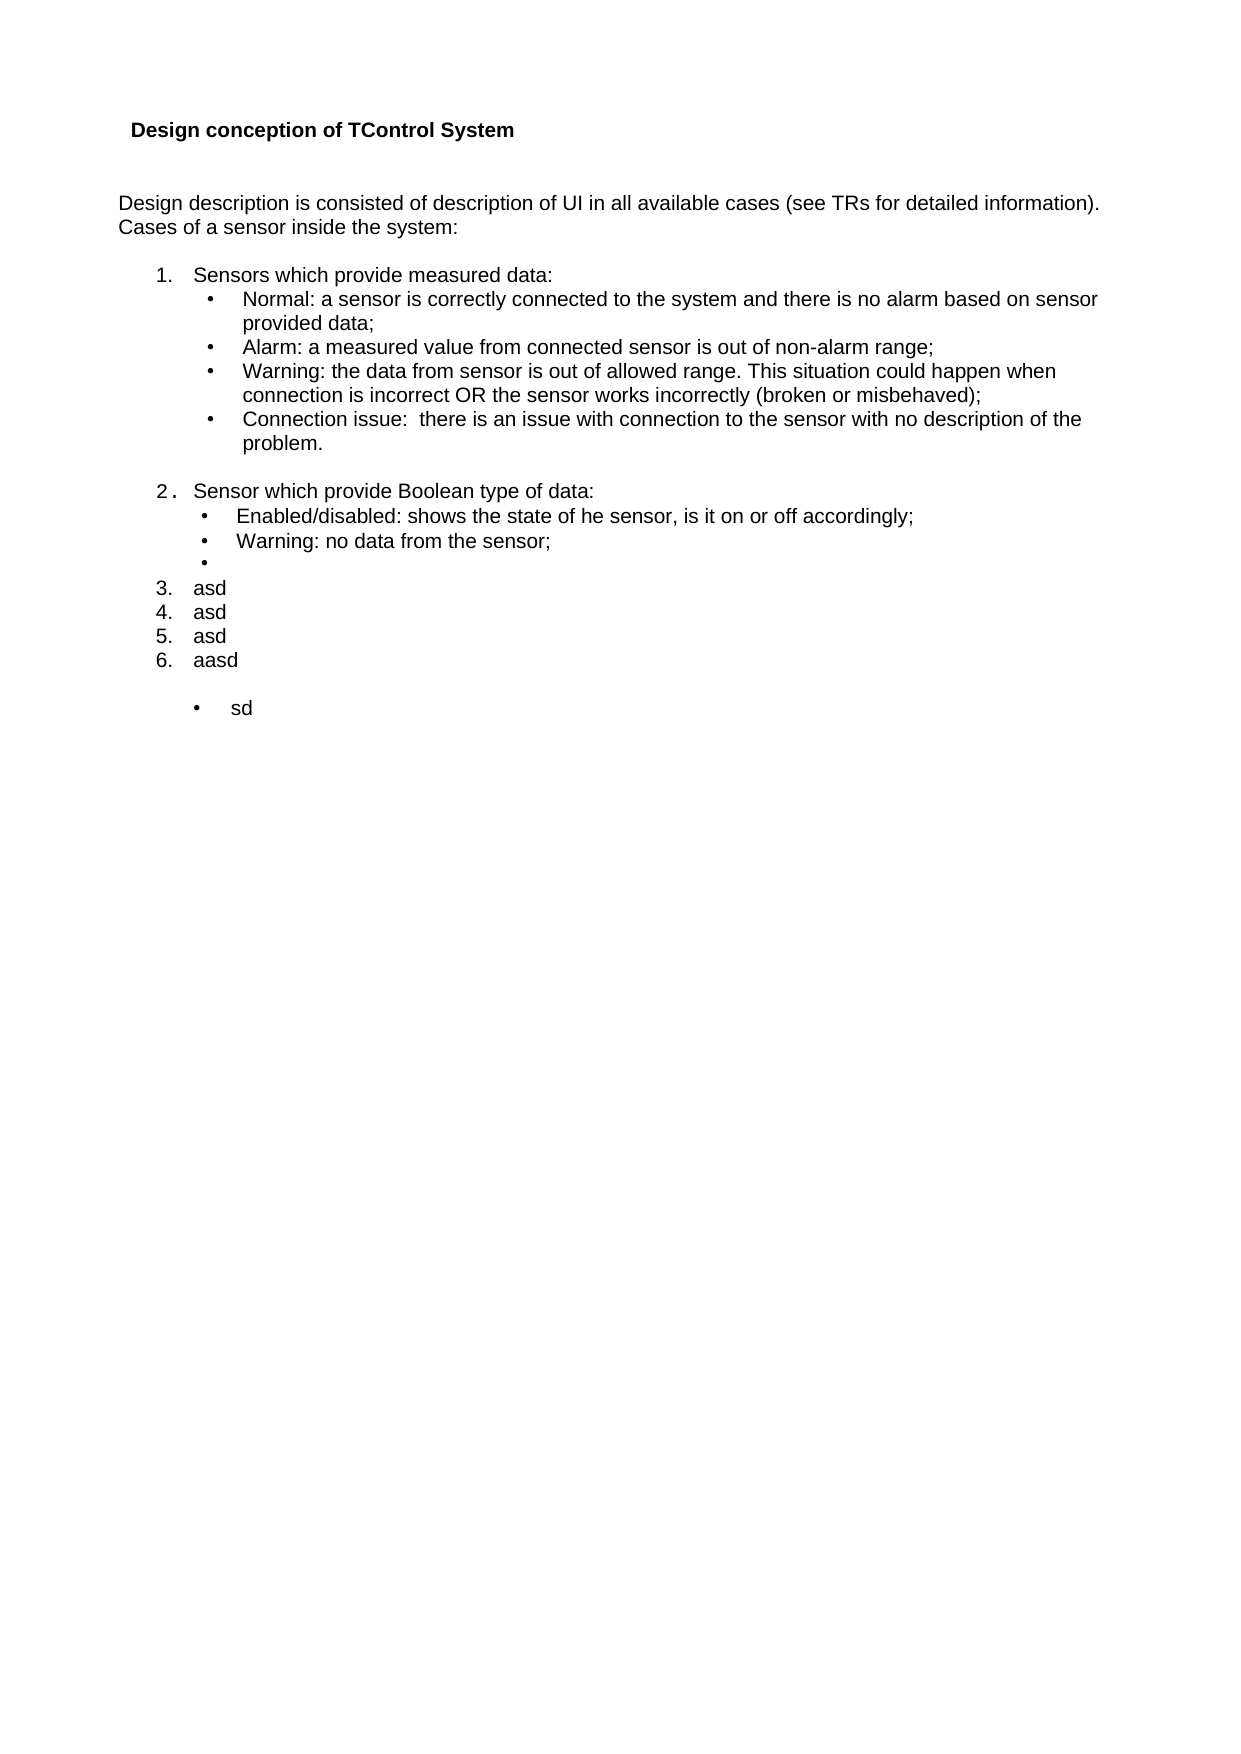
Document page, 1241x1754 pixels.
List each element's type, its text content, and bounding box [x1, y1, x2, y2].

list Warning: the data from sensor is out of allowed range. This situation could happen when connection is incorrect OR the sensor works incorrectly (broken or misbehaved); [207, 359, 1122, 407]
list Alarm: a measured value from connected sensor is out of non-alarm range; [207, 335, 1122, 359]
list Enabled/disabled: shows the state of he sensor, is it on or off accordingly; [201, 504, 1122, 528]
list Connection issue: there is an issue with connection to the sensor with no description of the problem. [207, 407, 1122, 455]
text Design description is consisted of description of UI in all available cases (see TRs for detailed information). Cases of a sensor inside the system: [118, 191, 1122, 239]
list Sensor which provide Boolean type of data: [156, 478, 1122, 504]
list aasd [156, 648, 1122, 672]
list Normal: a sensor is correctly connected to the system and there is no alarm based on sensor provided data; [207, 287, 1122, 335]
list sd [193, 696, 1122, 720]
text Design conception of TControl System [118, 118, 1122, 144]
list asd [156, 576, 1122, 600]
list asd [156, 600, 1122, 624]
list Warning: no data from the sensor; [201, 528, 1122, 552]
list asd [156, 624, 1122, 648]
list Sensors which provide measured data: [156, 263, 1122, 287]
